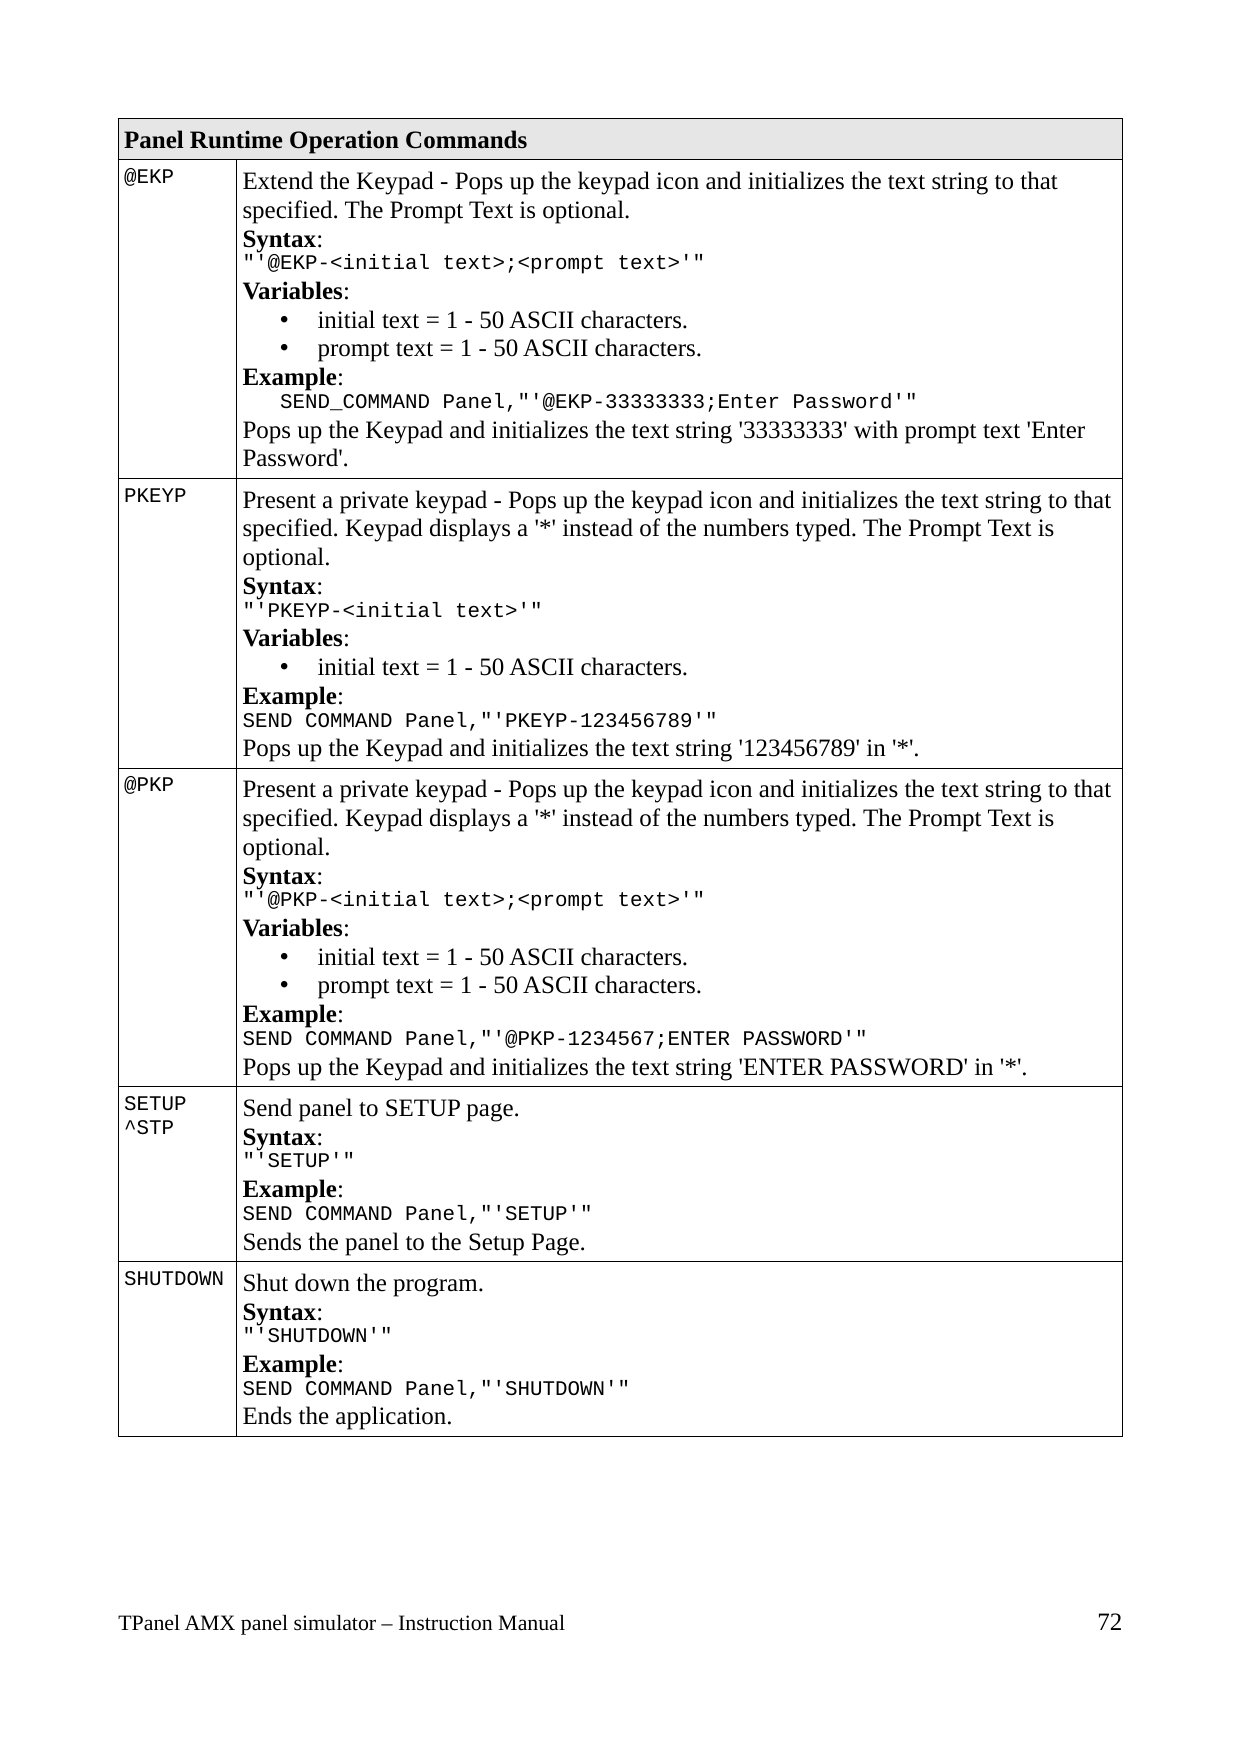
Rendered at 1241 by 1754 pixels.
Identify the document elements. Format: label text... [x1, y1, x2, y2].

table_cell Present a private keypad - Pops up the keypad icon and initializes the text string to that specified. Keypad displays a '*' instead of the numbers typed. The Prompt Text is optional. Syntax: "'PKEYP-<initial text>'" Variables: initial text = 1 - 50 ASCII characters. Example: SEND COMMAND Panel,"'PKEYP-123456789'" Pops up the Keypad and initializes the text string '123456789' in '*'. [237, 479, 1122, 768]
table_cell @PKP [119, 769, 236, 1086]
table_header Panel Runtime Operation Commands [119, 119, 1122, 159]
table_cell SETUP ^STP [119, 1087, 236, 1261]
table_cell PKEYP [119, 479, 236, 768]
table_cell Extend the Keypad - Pops up the keypad icon and initializes the text string to that specified. The Prompt Text is optional. Syntax: "'@EKP-<initial text>;<prompt text>'" Variables: initial text = 1 - 50 ASCII characters. prompt text = 1 - 50 ASCII characters. Example: SEND_COMMAND Panel,"'@EKP-33333333;Enter Password'" Pops up the Keypad and initializes the text string '33333333' with prompt text 'Enter Password'. [237, 160, 1122, 478]
table_cell Send panel to SETUP page. Syntax: "'SETUP'" Example: SEND COMMAND Panel,"'SETUP'" Sends the panel to the Setup Page. [237, 1087, 1122, 1261]
table_cell @EKP [119, 160, 236, 478]
table_cell Present a private keypad - Pops up the keypad icon and initializes the text string to that specified. Keypad displays a '*' instead of the numbers typed. The Prompt Text is optional. Syntax: "'@PKP-<initial text>;<prompt text>'" Variables: initial text = 1 - 50 ASCII characters. prompt text = 1 - 50 ASCII characters. Example: SEND COMMAND Panel,"'@PKP-1234567;ENTER PASSWORD'" Pops up the Keypad and initializes the text string 'ENTER PASSWORD' in '*'. [237, 769, 1122, 1086]
table_cell SHUTDOWN [119, 1262, 236, 1436]
table_cell Shut down the program. Syntax: "'SHUTDOWN'" Example: SEND COMMAND Panel,"'SHUTDOWN'" Ends the application. [237, 1262, 1122, 1436]
